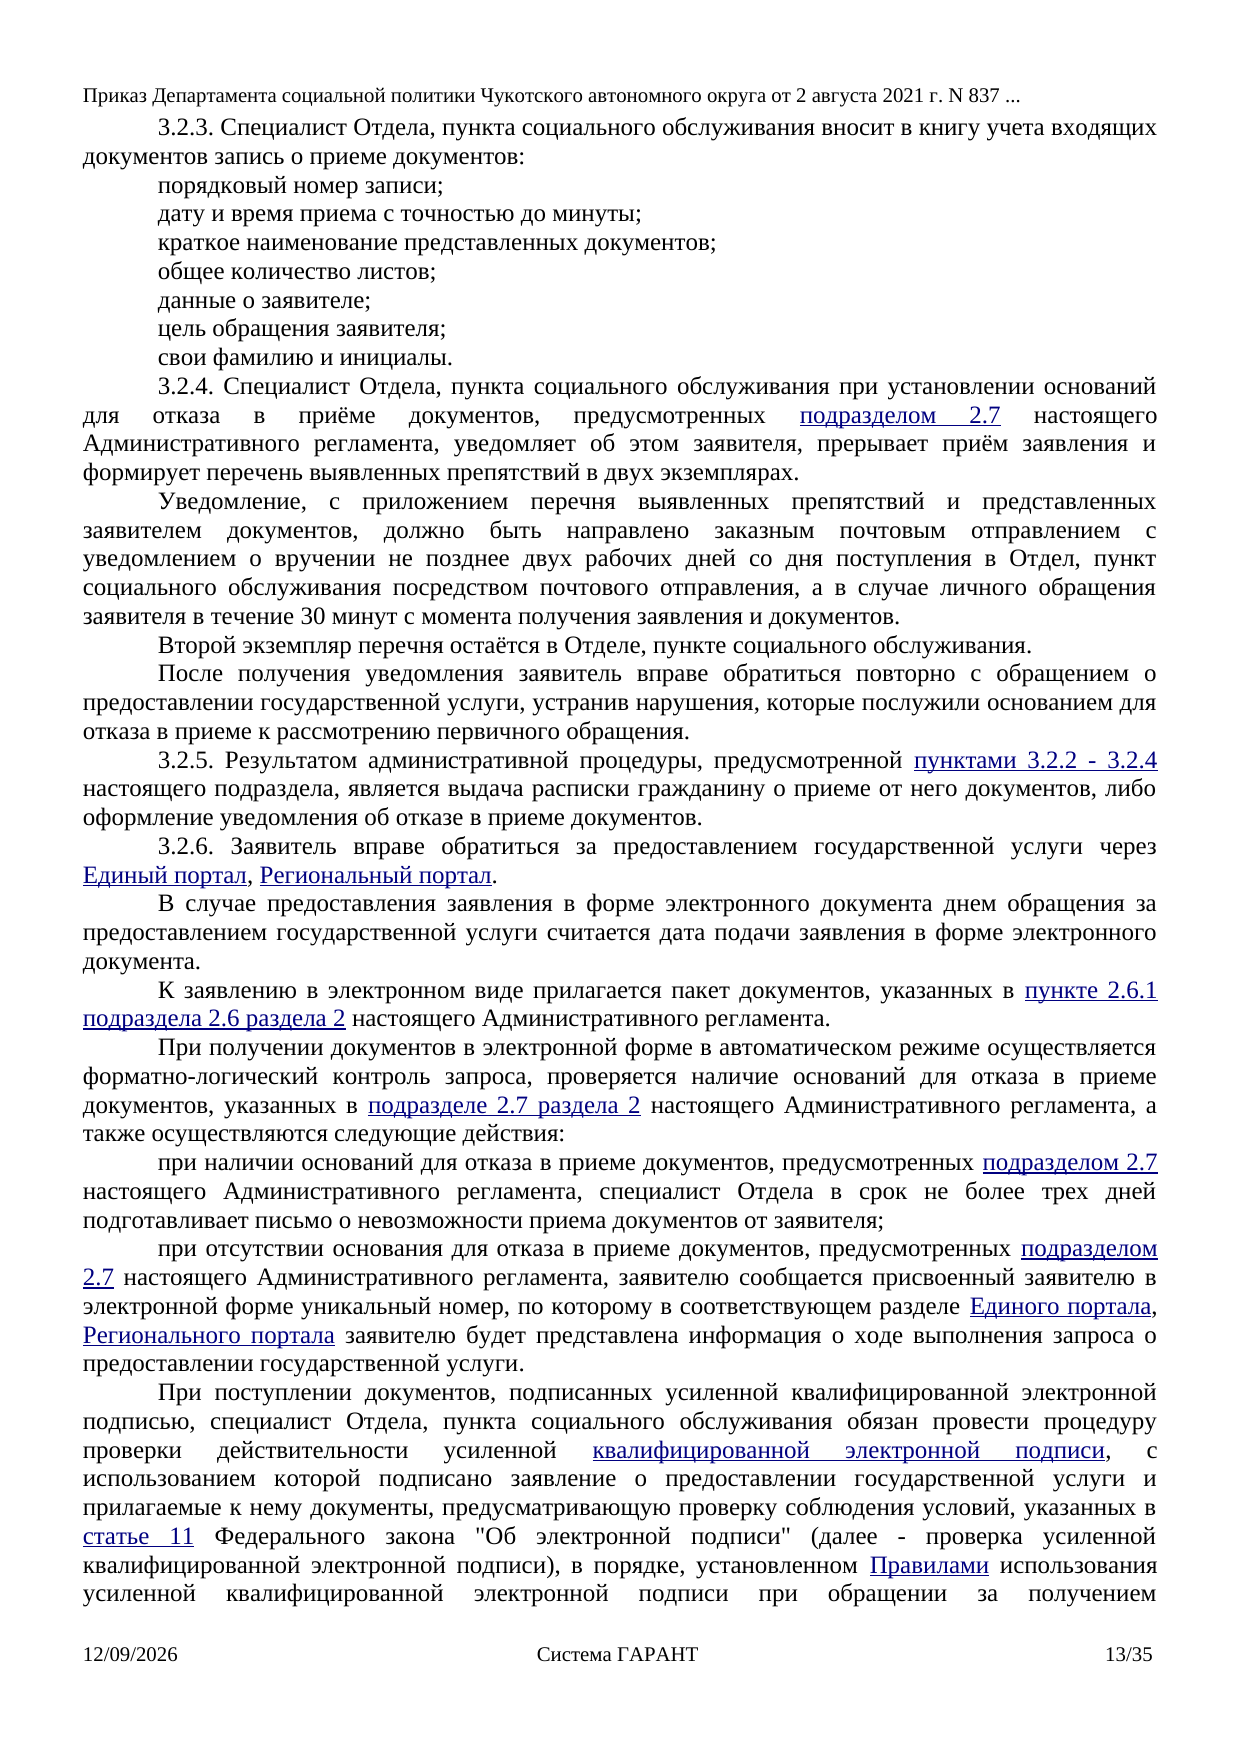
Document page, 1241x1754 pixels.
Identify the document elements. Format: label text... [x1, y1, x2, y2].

text данные о заявителе; [83, 285, 1157, 313]
text порядковый номер записи; [83, 170, 1157, 198]
text При поступлении документов, подписанных усиленной квалифицированной электронной подписью, специалист Отдела, пункта социального обслуживания обязан провести процедуру проверки действительности усиленной квалифицированной электронной подписи, с использованием которой подписано заявление о предоставлении государственной услуги и прилагаемые к нему документы, предусматривающую проверку соблюдения условий, указанных в статье 11 Федерального закона "Об электронной подписи" (далее - проверка усиленной квалифицированной электронной подписи), в порядке, установленном Правилами использования усиленной квалифицированной электронной подписи при обращении за получением [83, 1377, 1157, 1607]
text К заявлению в электронном виде прилагается пакет документов, указанных в пункте 2.6.1 подраздела 2.6 раздела 2 настоящего Административного регламента. [83, 975, 1157, 1032]
text 3.2.4. Специалист Отдела, пункта социального обслуживания при установлении оснований для отказа в приёме документов, предусмотренных подразделом 2.7 настоящего Административного регламента, уведомляет об этом заявителя, прерывает приём заявления и формирует перечень выявленных препятствий в двух экземплярах. [83, 371, 1157, 486]
text Второй экземпляр перечня остаётся в Отделе, пункте социального обслуживания. [83, 630, 1157, 658]
text В случае предоставления заявления в форме электронного документа днем обращения за предоставлением государственной услуги считается дата подачи заявления в форме электронного документа. [83, 888, 1157, 975]
text После получения уведомления заявитель вправе обратиться повторно с обращением о предоставлении государственной услуги, устранив нарушения, которые послужили основанием для отказа в приеме к рассмотрению первичного обращения. [83, 658, 1157, 745]
text свои фамилию и инициалы. [83, 342, 1157, 371]
text 3.2.5. Результатом административной процедуры, предусмотренной пунктами 3.2.2 - 3.2.4 настоящего подраздела, является выдача расписки гражданину о приеме от него документов, либо оформление уведомления об отказе в приеме документов. [83, 745, 1157, 831]
text 3.2.3. Специалист Отдела, пункта социального обслуживания вносит в книгу учета входящих документов запись о приеме документов: [83, 112, 1157, 170]
text общее количество листов; [83, 256, 1157, 285]
text 3.2.6. Заявитель вправе обратиться за предоставлением государственной услуги через Единый портал, Региональный портал. [83, 831, 1157, 888]
text при наличии оснований для отказа в приеме документов, предусмотренных подразделом 2.7 настоящего Административного регламента, специалист Отдела в срок не более трех дней подготавливает письмо о невозможности приема документов от заявителя; [83, 1147, 1157, 1233]
text при отсутствии основания для отказа в приеме документов, предусмотренных подразделом 2.7 настоящего Административного регламента, заявителю сообщается присвоенный заявителю в электронной форме уникальный номер, по которому в соответствующем разделе Единого портала, Регионального портала заявителю будет представлена информация о ходе выполнения запроса о предоставлении государственной услуги. [83, 1233, 1157, 1377]
text При получении документов в электронной форме в автоматическом режиме осуществляется форматно-логический контроль запроса, проверяется наличие оснований для отказа в приеме документов, указанных в подразделе 2.7 раздела 2 настоящего Административного регламента, а также осуществляются следующие действия: [83, 1032, 1157, 1147]
text Уведомление, с приложением перечня выявленных препятствий и представленных заявителем документов, должно быть направлено заказным почтовым отправлением с уведомлением о вручении не позднее двух рабочих дней со дня поступления в Отдел, пункт социального обслуживания посредством почтового отправления, а в случае личного обращения заявителя в течение 30 минут с момента получения заявления и документов. [83, 486, 1157, 630]
text цель обращения заявителя; [83, 313, 1157, 342]
text краткое наименование представленных документов; [83, 227, 1157, 256]
text дату и время приема с точностью до минуты; [83, 198, 1157, 227]
